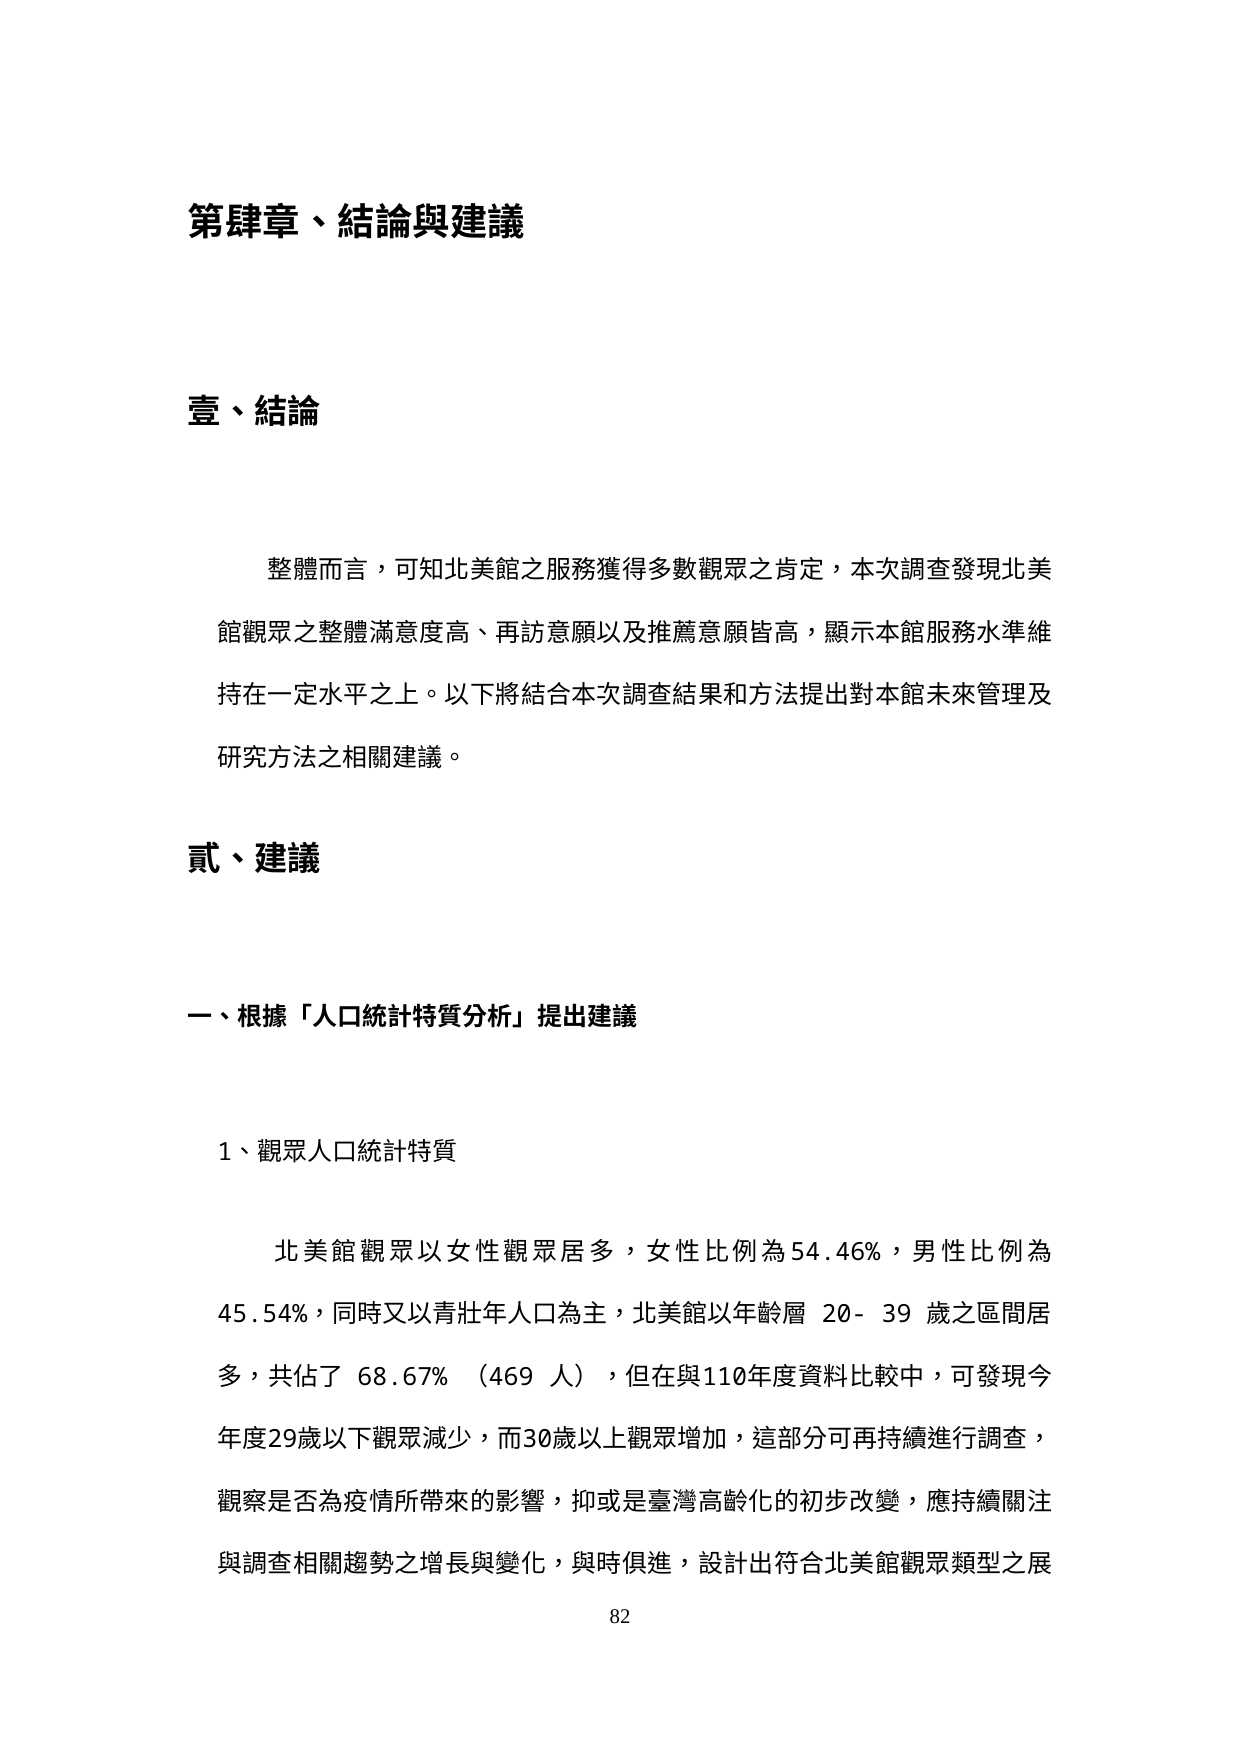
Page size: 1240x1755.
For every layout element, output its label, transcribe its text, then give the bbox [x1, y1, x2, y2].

text 1、觀眾人口統計特質 [217, 1108, 1052, 1170]
text 整體而言，可知北美館之服務獲得多數觀眾之肯定，本次調查發現北美館觀眾之整體滿意度高、再訪意願以及推薦意願皆高，顯示本館服務水準維持在一定水平之上。以下將結合本次調查結果和方法提出對本館未來管理及研究方法之相關建議。 [217, 526, 1052, 776]
subtitle 第肆章、結論與建議 [187, 178, 1052, 240]
text 北美館觀眾以女性觀眾居多，女性比例為54.46%，男性比例為45.54%，同時又以青壯年人口為主，北美館以年齡層 20- 39 歲之區間居多，共佔了 68.67% （469 人），但在與110年度資料比較中，可發現今年度29歲以下觀眾減少，而30歲以上觀眾增加，這部分可再持續進行調查，觀察是否為疫情所帶來的影響，抑或是臺灣高齡化的初步改變，應持續關注與調查相關趨勢之增長與變化，與時俱進，設計出符合北美館觀眾類型之展 [217, 1208, 1052, 1583]
subtitle 壹、結論 [187, 367, 1052, 430]
subtitle 貳、建議 [187, 814, 1052, 876]
subtitle 一、根據「人口統計特質分析」提出建議 [187, 973, 1052, 1035]
